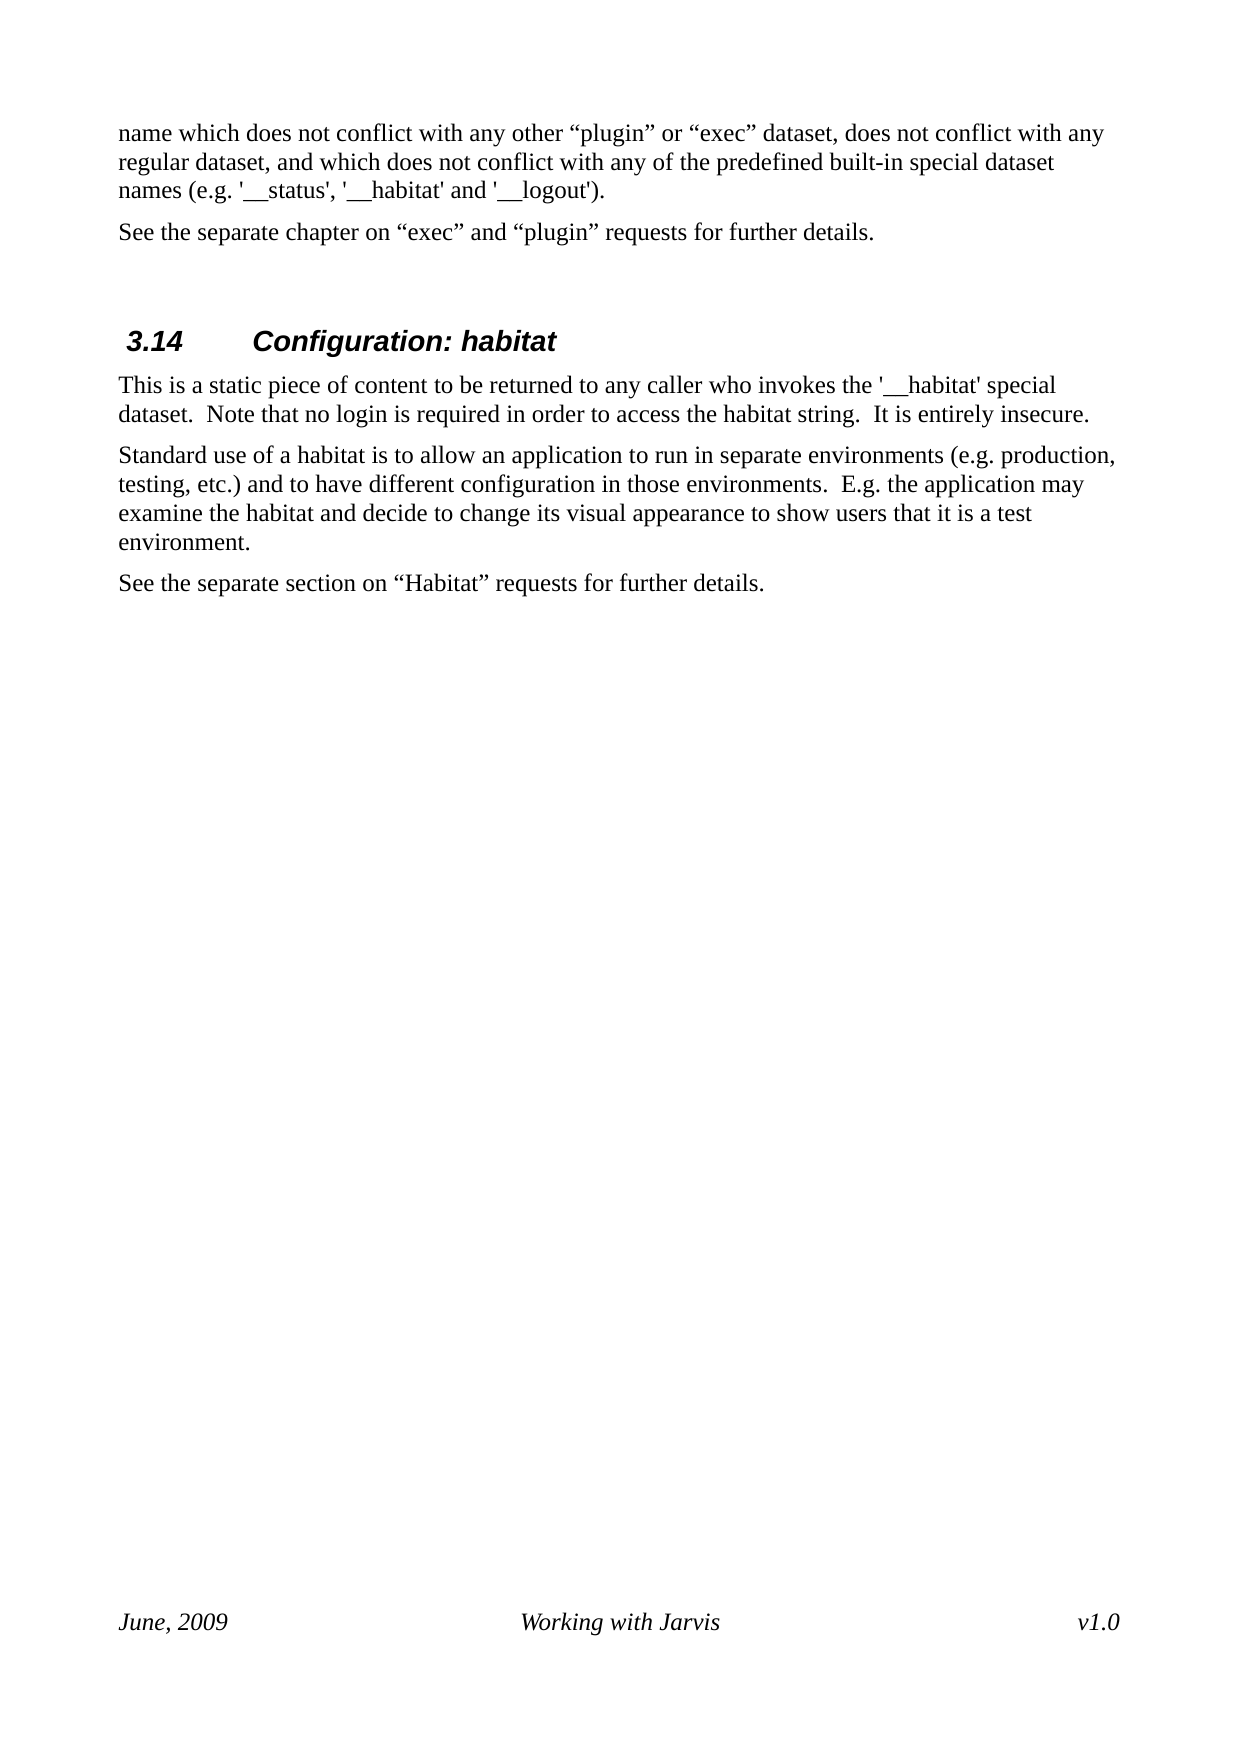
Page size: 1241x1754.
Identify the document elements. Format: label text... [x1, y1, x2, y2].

text See the separate chapter on “exec” and “plugin” requests for further details. [118, 217, 1122, 246]
text name which does not conflict with any other “plugin” or “exec” dataset, does not conflict with any regular dataset, and which does not conflict with any of the predefined built-in special dataset names (e.g. '__status', '__habitat' and '__logout'). [118, 118, 1122, 204]
subtitle Configuration: habitat [118, 324, 1122, 358]
text See the separate section on “Habitat” requests for further details. [118, 568, 1122, 597]
text This is a static piece of content to be returned to any caller who invokes the '__habitat' special dataset. Note that no login is required in order to access the habitat string. It is entirely insecure. [118, 370, 1122, 428]
text Standard use of a habitat is to allow an application to run in separate environments (e.g. production, testing, etc.) and to have different configuration in those environments. E.g. the application may examine the habitat and decide to change its visual appearance to show users that it is a test environment. [118, 440, 1122, 555]
